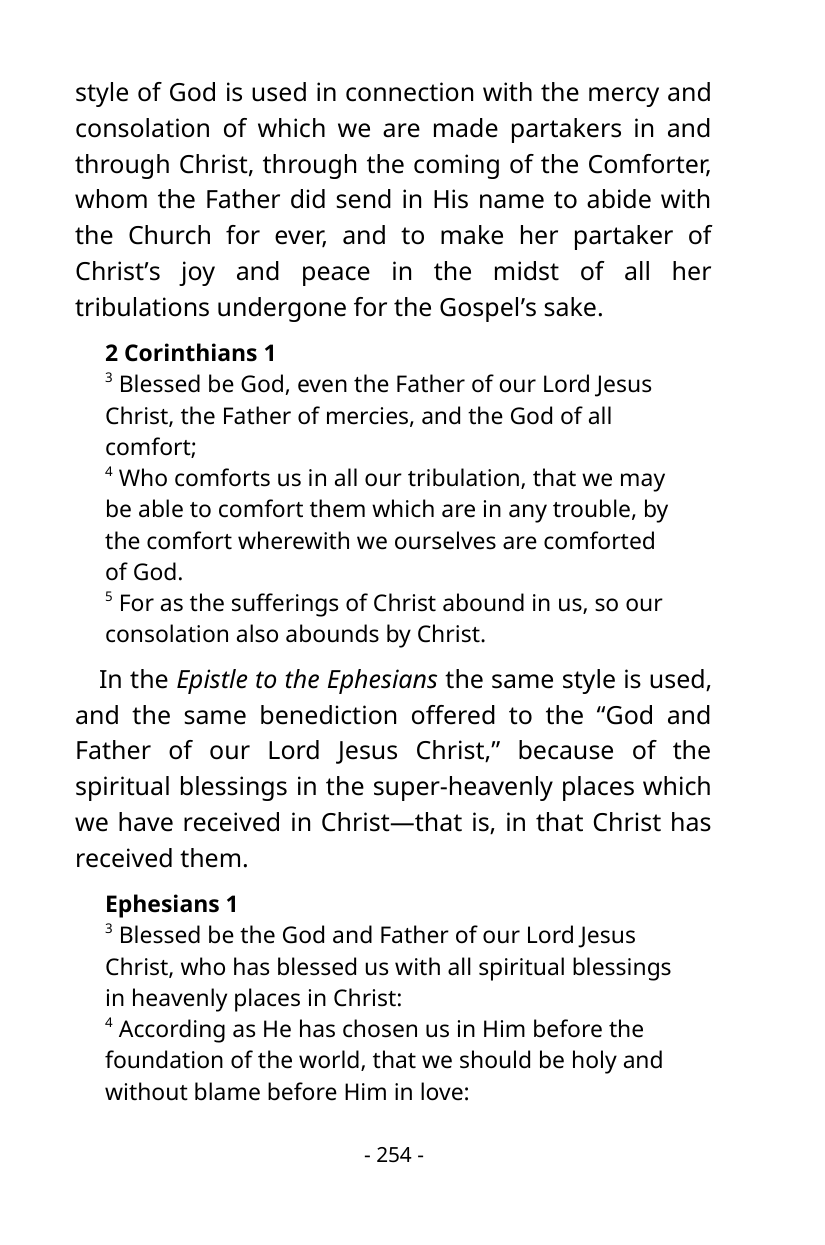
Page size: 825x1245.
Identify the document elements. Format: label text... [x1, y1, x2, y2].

text style of God is used in connection with the mercy and consolation of which we are made partakers in and through Christ, through the coming of the Comforter, whom the Father did send in His name to abide with the Church for ever, and to make her partaker of Christ’s joy and peace in the midst of all her tribulations undergone for the Gospel’s sake. [75, 75, 712, 323]
text 2 Corinthians 1 [105, 337, 712, 368]
text Ephesians 1 [105, 888, 712, 919]
text 3 Blessed be the God and Father of our Lord Jesus Christ, who has blessed us with all spiritual blessings in heavenly places in Christ: [105, 919, 682, 1013]
text In the Epistle to the Ephesians the same style is used, and the same benediction offered to the “God and Father of our Lord Jesus Christ,” because of the spiritual blessings in the super-heavenly places which we have received in Christ—that is, in that Christ has received them. [75, 662, 712, 874]
text 4 Who comforts us in all our tribulation, that we may be able to comfort them which are in any trouble, by the comfort wherewith we ourselves are comforted of God. [105, 462, 682, 587]
text 4 According as He has chosen us in Him before the foundation of the world, that we should be holy and without blame before Him in love: [105, 1013, 682, 1107]
text 5 For as the sufferings of Christ abound in us, so our consolation also abounds by Christ. [105, 587, 682, 649]
text 3 Blessed be God, even the Father of our Lord Jesus Christ, the Father of mercies, and the God of all comfort; [105, 368, 682, 462]
